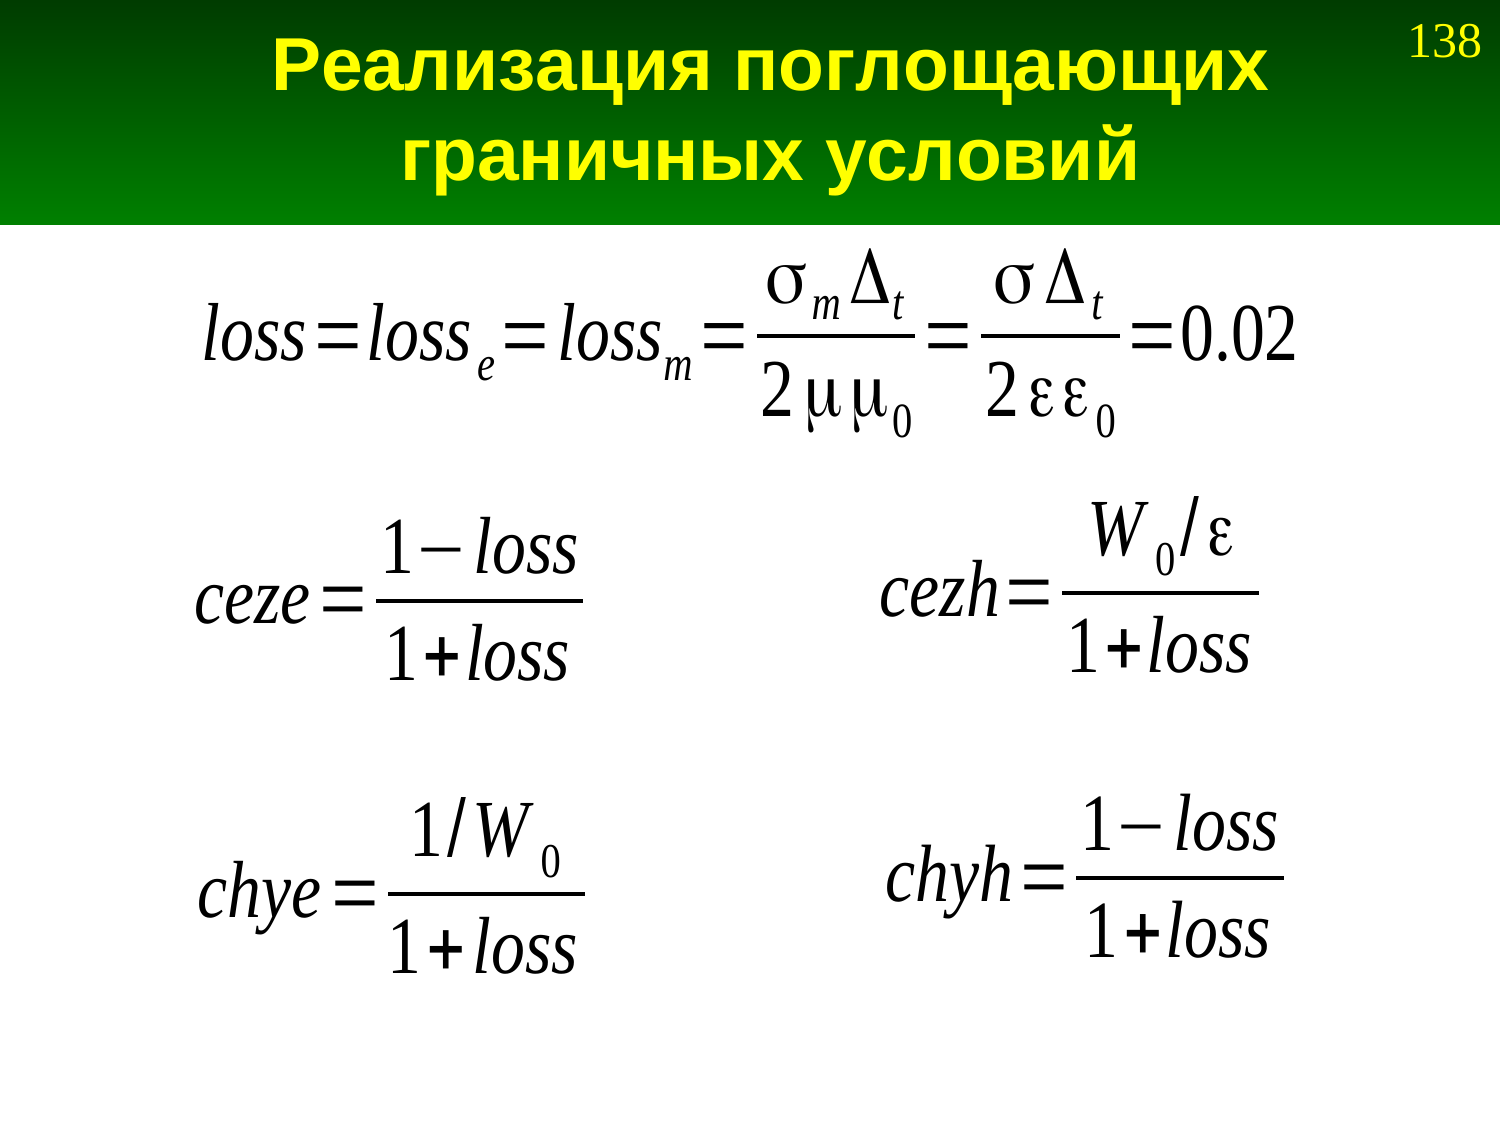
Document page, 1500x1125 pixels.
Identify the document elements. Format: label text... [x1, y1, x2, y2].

title Реализация поглощающих граничных условий [100, 7, 1441, 204]
chart [868, 779, 1303, 974]
chart [862, 484, 1279, 691]
chart [177, 502, 602, 697]
chart [184, 241, 1316, 447]
chart [180, 785, 603, 993]
